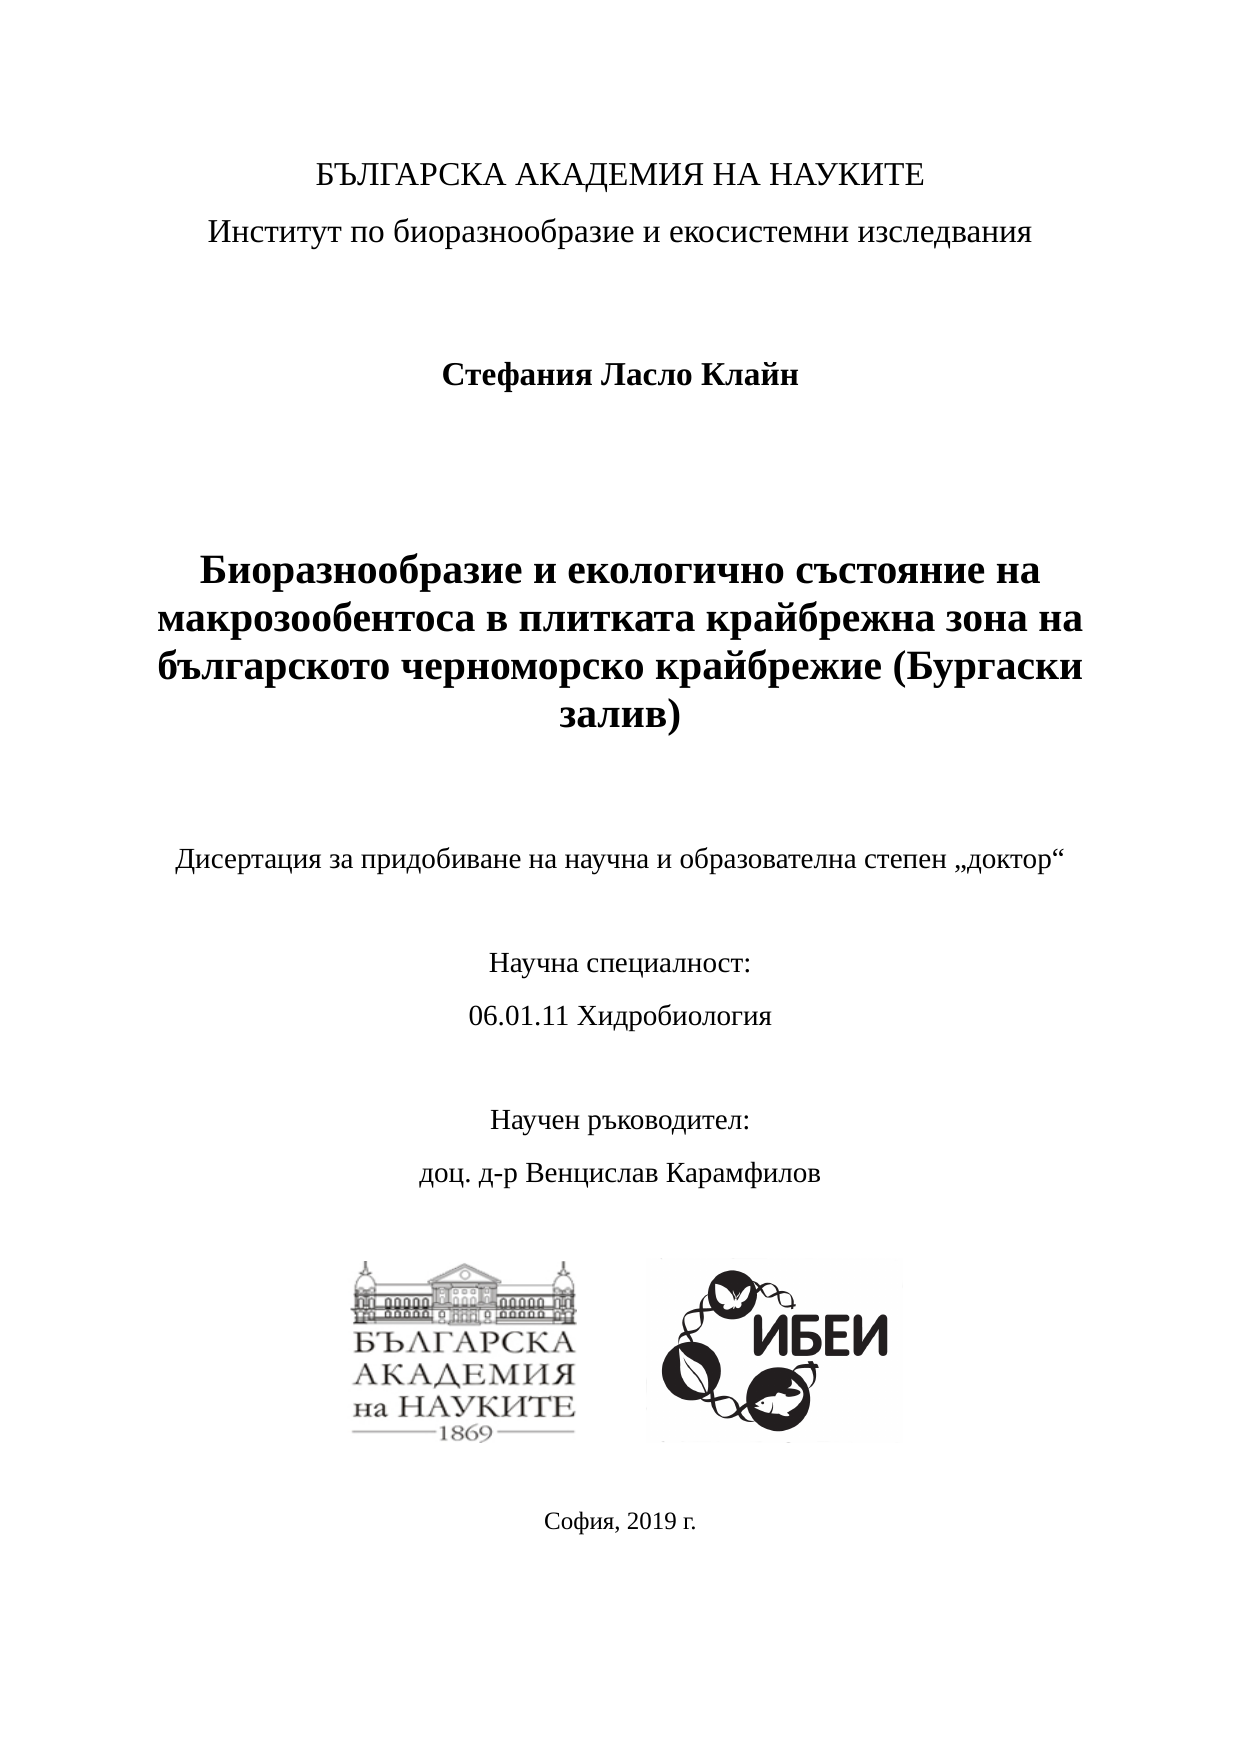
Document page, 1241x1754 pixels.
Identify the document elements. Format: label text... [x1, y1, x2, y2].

picture [646, 1258, 903, 1443]
title Биоразнообразие и екологично състояние на макрозообентоса в плитката крайбрежна зона на българското черноморско крайбрежие (Бургаски залив) [118, 544, 1122, 736]
subtitle 06.01.11 Хидробиология [118, 998, 1122, 1031]
subtitle БЪЛГАРСКА АКАДЕМИЯ НА НАУКИТЕ [118, 154, 1122, 192]
subtitle Научна специалност: [118, 946, 1122, 979]
subtitle Научен ръководител: [118, 1102, 1122, 1136]
text София, 2019 г. [118, 1506, 1122, 1535]
picture [337, 1261, 577, 1443]
subtitle Дисертация за придобиване на научна и образователна степен „доктор“ [118, 841, 1122, 874]
subtitle Стефания Ласло Клайн [118, 354, 1122, 393]
subtitle доц. д-р Венцислав Карамфилов [118, 1155, 1122, 1188]
subtitle Институт по биоразнообразие и екосистемни изследвания [118, 211, 1122, 249]
